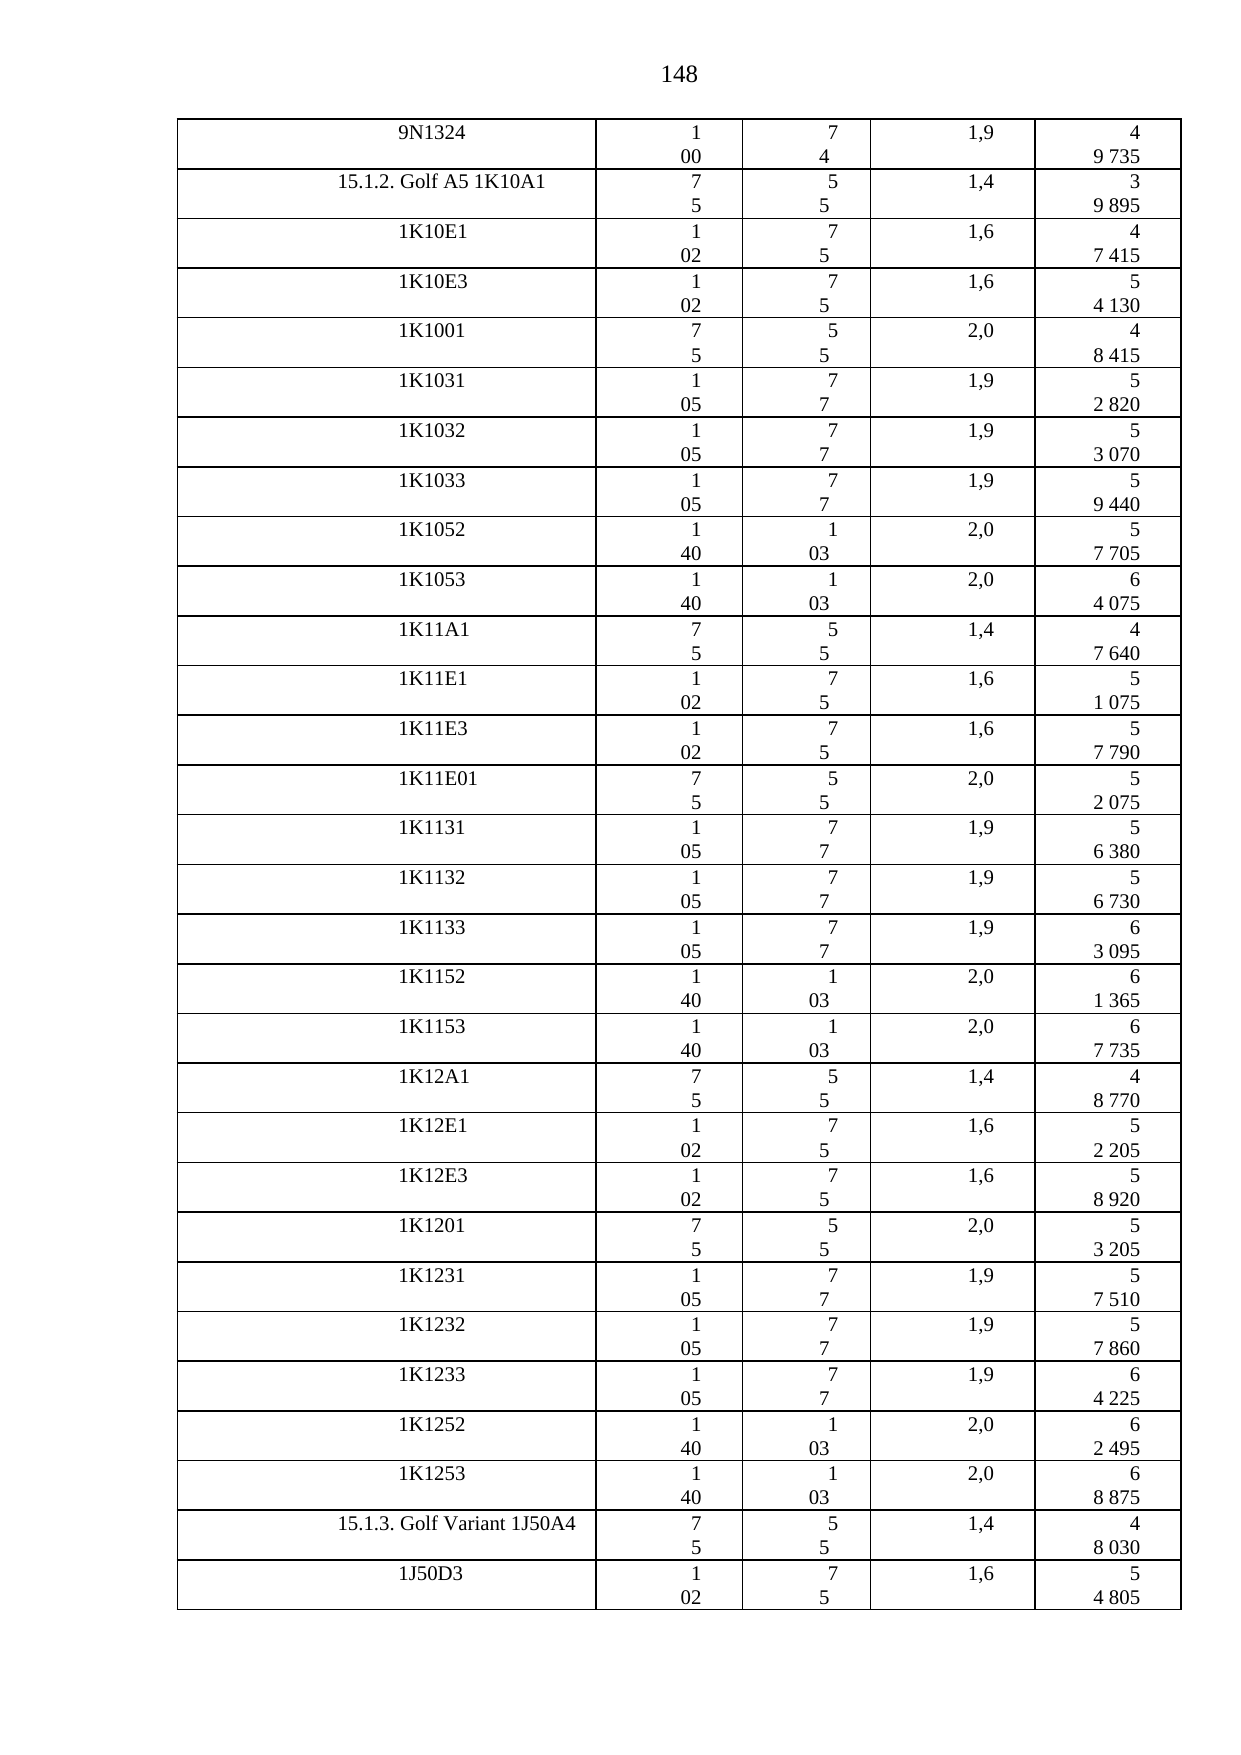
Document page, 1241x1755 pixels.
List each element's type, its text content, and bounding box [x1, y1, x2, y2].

table_cell 53 070 [1036, 418, 1180, 466]
table_cell 75 [597, 766, 742, 814]
table_cell 1,9 [871, 1312, 1034, 1360]
table_cell 140 [597, 1461, 742, 1509]
table_cell 68 875 [1036, 1461, 1180, 1509]
table_cell 1,9 [871, 418, 1034, 466]
table_cell 2,0 [871, 517, 1034, 565]
table_cell 75 [597, 318, 742, 367]
table_cell 54 805 [1036, 1561, 1180, 1609]
table_cell 1K1232 [178, 1312, 595, 1360]
table_cell 1K1032 [178, 418, 595, 466]
table_cell 1K1033 [178, 468, 595, 516]
table_cell 2,0 [871, 965, 1034, 1012]
table_cell 1K11E3 [178, 716, 595, 764]
table_cell 1K1133 [178, 915, 595, 963]
table_cell 77 [743, 368, 870, 416]
table_cell 2,0 [871, 1213, 1034, 1261]
table_cell 75 [743, 219, 870, 267]
table_cell 52 820 [1036, 368, 1180, 416]
table_cell 51 075 [1036, 666, 1180, 714]
table_cell 105 [597, 418, 742, 466]
table_cell 1K11E1 [178, 666, 595, 714]
table_cell 1K1001 [178, 318, 595, 367]
table_cell 1,9 [871, 865, 1034, 913]
table_cell 1K1053 [178, 567, 595, 615]
table_cell 1K1132 [178, 865, 595, 913]
table_cell 52 075 [1036, 766, 1180, 814]
table_cell 1K12E1 [178, 1113, 595, 1162]
table_cell 1,6 [871, 1561, 1034, 1609]
table_cell 57 705 [1036, 517, 1180, 565]
table_cell 1,9 [871, 1362, 1034, 1410]
table_cell 77 [743, 1362, 870, 1410]
table_cell 1K11A1 [178, 617, 595, 665]
table_cell 75 [743, 1163, 870, 1211]
table_cell 102 [597, 716, 742, 764]
table_cell 75 [597, 1064, 742, 1112]
table_cell 1,6 [871, 269, 1034, 317]
table_cell 1J50D3 [178, 1561, 595, 1609]
table_cell 55 [743, 170, 870, 217]
table_cell 75 [743, 666, 870, 714]
table_cell 9N1324 [178, 120, 595, 168]
table_cell 75 [597, 1511, 742, 1559]
table_cell 100 [597, 120, 742, 168]
table_cell 53 205 [1036, 1213, 1180, 1261]
table_cell 75 [743, 1113, 870, 1162]
table_cell 140 [597, 965, 742, 1012]
table_cell 105 [597, 915, 742, 963]
table_cell 77 [743, 468, 870, 516]
table_cell 49 735 [1036, 120, 1180, 168]
table_cell 75 [597, 1213, 742, 1261]
table_cell 56 380 [1036, 815, 1180, 863]
table_cell 48 415 [1036, 318, 1180, 367]
table_cell 39 895 [1036, 170, 1180, 217]
table_cell 58 920 [1036, 1163, 1180, 1211]
table_cell 103 [743, 1461, 870, 1509]
table_cell 64 225 [1036, 1362, 1180, 1410]
table_cell 1,6 [871, 219, 1034, 267]
table_cell 140 [597, 517, 742, 565]
table_cell 1,9 [871, 368, 1034, 416]
table_cell 61 365 [1036, 965, 1180, 1012]
table_cell 103 [743, 567, 870, 615]
table_cell 2,0 [871, 1014, 1034, 1062]
table_cell 77 [743, 865, 870, 913]
table_cell 1K1201 [178, 1213, 595, 1261]
table_cell 54 130 [1036, 269, 1180, 317]
table_cell 1,9 [871, 120, 1034, 168]
table_cell 1K11E01 [178, 766, 595, 814]
table_cell 1K1252 [178, 1412, 595, 1460]
table_cell 62 495 [1036, 1412, 1180, 1460]
table_cell 1,4 [871, 170, 1034, 217]
table_cell 1,6 [871, 666, 1034, 714]
table_cell 47 415 [1036, 219, 1180, 267]
table_cell 1,6 [871, 716, 1034, 764]
table_cell 75 [597, 170, 742, 217]
table_cell 2,0 [871, 1461, 1034, 1509]
table_cell 1K1152 [178, 965, 595, 1012]
table_cell 2,0 [871, 1412, 1034, 1460]
table_cell 103 [743, 965, 870, 1012]
table_cell 77 [743, 915, 870, 963]
table_cell 1,6 [871, 1113, 1034, 1162]
table_cell 1,9 [871, 915, 1034, 963]
table_cell 47 640 [1036, 617, 1180, 665]
table_cell 1,9 [871, 815, 1034, 863]
table_cell 63 095 [1036, 915, 1180, 963]
table_cell 48 770 [1036, 1064, 1180, 1112]
table_cell 105 [597, 815, 742, 863]
table_cell 2,0 [871, 567, 1034, 615]
table_cell 105 [597, 865, 742, 913]
table_cell 140 [597, 1014, 742, 1062]
table_cell 1K1031 [178, 368, 595, 416]
table_cell 1K10E1 [178, 219, 595, 267]
table_cell 74 [743, 120, 870, 168]
table_cell 102 [597, 1163, 742, 1211]
table_cell 1K1153 [178, 1014, 595, 1062]
table_cell 1K1052 [178, 517, 595, 565]
table_cell 105 [597, 368, 742, 416]
table_cell 77 [743, 418, 870, 466]
table_cell 48 030 [1036, 1511, 1180, 1559]
table_cell 103 [743, 1014, 870, 1062]
table_cell 55 [743, 1213, 870, 1261]
table_cell 103 [743, 517, 870, 565]
table_cell 57 860 [1036, 1312, 1180, 1360]
table_cell 57 790 [1036, 716, 1180, 764]
table_cell 55 [743, 1511, 870, 1559]
table_cell 1,4 [871, 617, 1034, 665]
table_cell 55 [743, 617, 870, 665]
table_cell 102 [597, 1113, 742, 1162]
table_cell 1K1253 [178, 1461, 595, 1509]
table_cell 67 735 [1036, 1014, 1180, 1062]
table_cell 105 [597, 468, 742, 516]
table_cell 103 [743, 1412, 870, 1460]
table_cell 55 [743, 1064, 870, 1112]
table_cell 1K1231 [178, 1263, 595, 1311]
table_cell 75 [743, 1561, 870, 1609]
table_cell 1,4 [871, 1511, 1034, 1559]
table_cell 1,6 [871, 1163, 1034, 1211]
table_cell 15.1.3. Golf Variant 1J50A4 [178, 1511, 595, 1559]
table_cell 105 [597, 1263, 742, 1311]
table_cell 77 [743, 1312, 870, 1360]
table_cell 1,9 [871, 1263, 1034, 1311]
table_cell 75 [743, 269, 870, 317]
table_cell 140 [597, 567, 742, 615]
table_cell 75 [743, 716, 870, 764]
table_cell 55 [743, 766, 870, 814]
table_cell 140 [597, 1412, 742, 1460]
table_cell 56 730 [1036, 865, 1180, 913]
table_cell 102 [597, 1561, 742, 1609]
table_cell 1K12A1 [178, 1064, 595, 1112]
table_cell 105 [597, 1362, 742, 1410]
table_cell 102 [597, 219, 742, 267]
table_cell 1K12E3 [178, 1163, 595, 1211]
table_cell 102 [597, 269, 742, 317]
table_cell 2,0 [871, 318, 1034, 367]
table_cell 57 510 [1036, 1263, 1180, 1311]
table_cell 52 205 [1036, 1113, 1180, 1162]
table_cell 15.1.2. Golf A5 1K10A1 [178, 170, 595, 217]
table_cell 1K10E3 [178, 269, 595, 317]
table_cell 55 [743, 318, 870, 367]
table_cell 1K1233 [178, 1362, 595, 1410]
table_cell 2,0 [871, 766, 1034, 814]
table_cell 1,9 [871, 468, 1034, 516]
table_cell 77 [743, 815, 870, 863]
table_cell 64 075 [1036, 567, 1180, 615]
table_cell 75 [597, 617, 742, 665]
table_cell 1,4 [871, 1064, 1034, 1112]
table_cell 77 [743, 1263, 870, 1311]
table_cell 105 [597, 1312, 742, 1360]
table_cell 102 [597, 666, 742, 714]
table_cell 1K1131 [178, 815, 595, 863]
table_cell 59 440 [1036, 468, 1180, 516]
